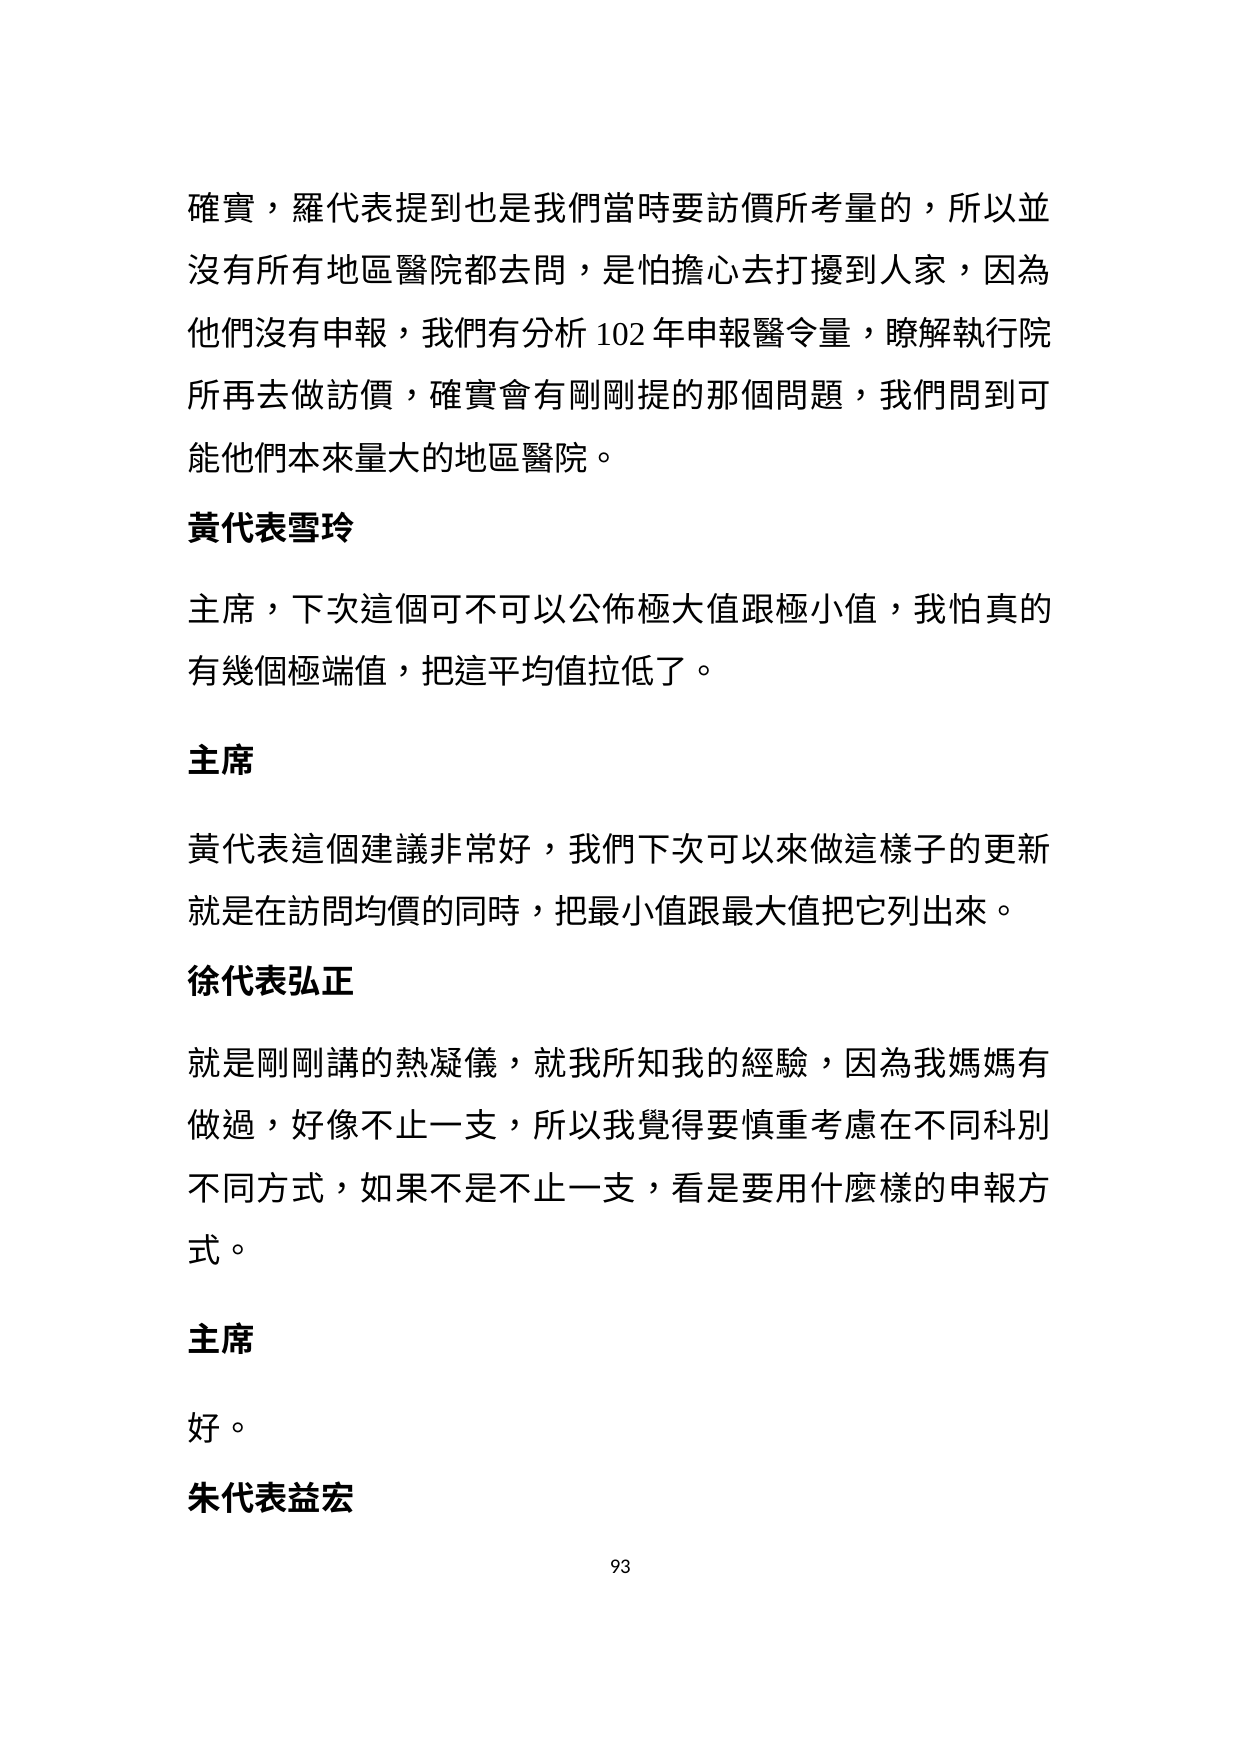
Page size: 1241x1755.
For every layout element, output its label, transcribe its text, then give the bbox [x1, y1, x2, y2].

text 就是剛剛講的熱凝儀，就我所知我的經驗，因為我媽媽有做過，好像不止一支，所以我覺得要慎重考慮在不同科別不同方式，如果不是不止一支，看是要用什麼樣的申報方式。 [187, 1019, 1053, 1269]
text 主席 [187, 1295, 1053, 1358]
text 黃代表這個建議非常好，我們下次可以來做這樣子的更新，就是在訪問均價的同時，把最小值跟最大值把它列出來。 [187, 805, 1053, 930]
text 主席，下次這個可不可以公佈極大值跟極小值，我怕真的有幾個極端值，把這平均值拉低了。 [187, 565, 1053, 690]
text 好。 [187, 1384, 1053, 1447]
text 確實，羅代表提到也是我們當時要訪價所考量的，所以並沒有所有地區醫院都去問，是怕擔心去打擾到人家，因為他們沒有申報，我們有分析102年申報醫令量，瞭解執行院所再去做訪價，確實會有剛剛提的那個問題，我們問到可能他們本來量大的地區醫院。 [187, 164, 1053, 477]
text 徐代表弘正 [187, 938, 1053, 1000]
text 主席 [187, 717, 1053, 779]
text 黃代表雪玲 [187, 484, 1053, 547]
text 朱代表益宏 [187, 1454, 1053, 1517]
